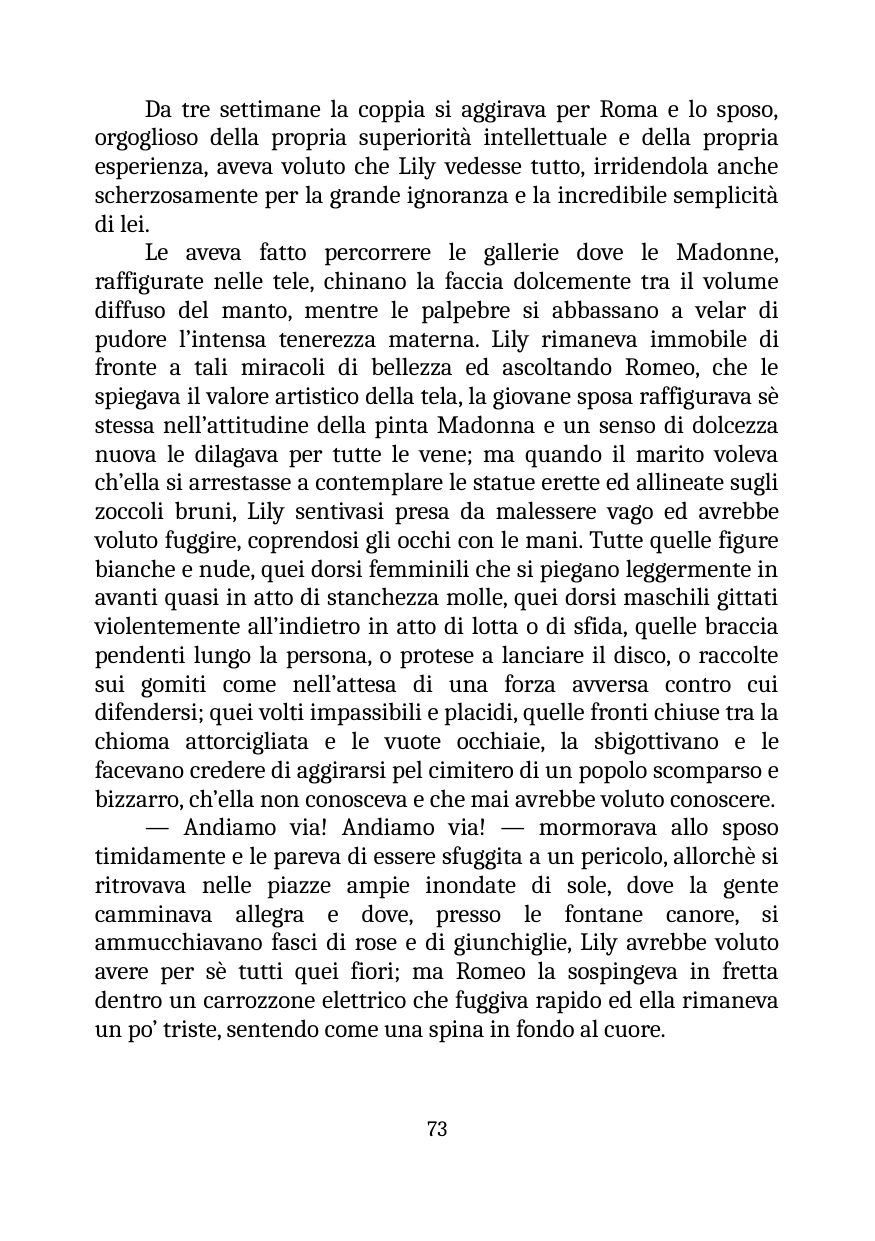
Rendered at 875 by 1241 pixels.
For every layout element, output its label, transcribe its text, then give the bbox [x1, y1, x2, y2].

text Le aveva fatto percorrere le gallerie dove le Madonne, raffigurate nelle tele, chinano la faccia dolcemente tra il volume diffuso del manto, mentre le palpebre si abbassano a velar di pudore l’intensa tenerezza materna. Lily rimaneva immobile di fronte a tali miracoli di bellezza ed ascoltando Romeo, che le spiegava il valore artistico della tela, la giovane sposa raffigurava sè stessa nell’attitudine della pinta Madonna e un senso di dolcezza nuova le dilagava per tutte le vene; ma quando il marito voleva ch’ella si arrestasse a contemplare le statue erette ed allineate sugli zoccoli bruni, Lily sentivasi presa da malessere vago ed avrebbe voluto fuggire, coprendosi gli occhi con le mani. Tutte quelle figure bianche e nude, quei dorsi femminili che si piegano leggermente in avanti quasi in atto di stanchezza molle, quei dorsi maschili gittati violentemente all’indietro in atto di lotta o di sfida, quelle braccia pendenti lungo la persona, o protese a lanciare il disco, o raccolte sui gomiti come nell’attesa di una forza avversa contro cui difendersi; quei volti impassibili e placidi, quelle fronti chiuse tra la chioma attorcigliata e le vuote occhiaie, la sbigottivano e le facevano credere di aggirarsi pel cimitero di un popolo scomparso e bizzarro, ch’ella non conosceva e che mai avrebbe voluto conoscere. [94, 238, 779, 813]
text — Andiamo via! Andiamo via! — mormorava allo sposo timidamente e le pareva di essere sfuggita a un pericolo, allorchè si ritrovava nelle piazze ampie inondate di sole, dove la gente camminava allegra e dove, presso le fontane canore, si ammucchiavano fasci di rose e di giunchiglie, Lily avrebbe voluto avere per sè tutti quei fiori; ma Romeo la sospingeva in fretta dentro un carrozzone elettrico che fuggiva rapido ed ella rimaneva un po’ triste, sentendo come una spina in fondo al cuore. [94, 813, 779, 1043]
text Da tre settimane la coppia si aggirava per Roma e lo sposo, orgoglioso della propria superiorità intellettuale e della propria esperienza, aveva voluto che Lily vedesse tutto, irridendola anche scherzosamente per la grande ignoranza e la incredibile semplicità di lei. [94, 94, 779, 238]
